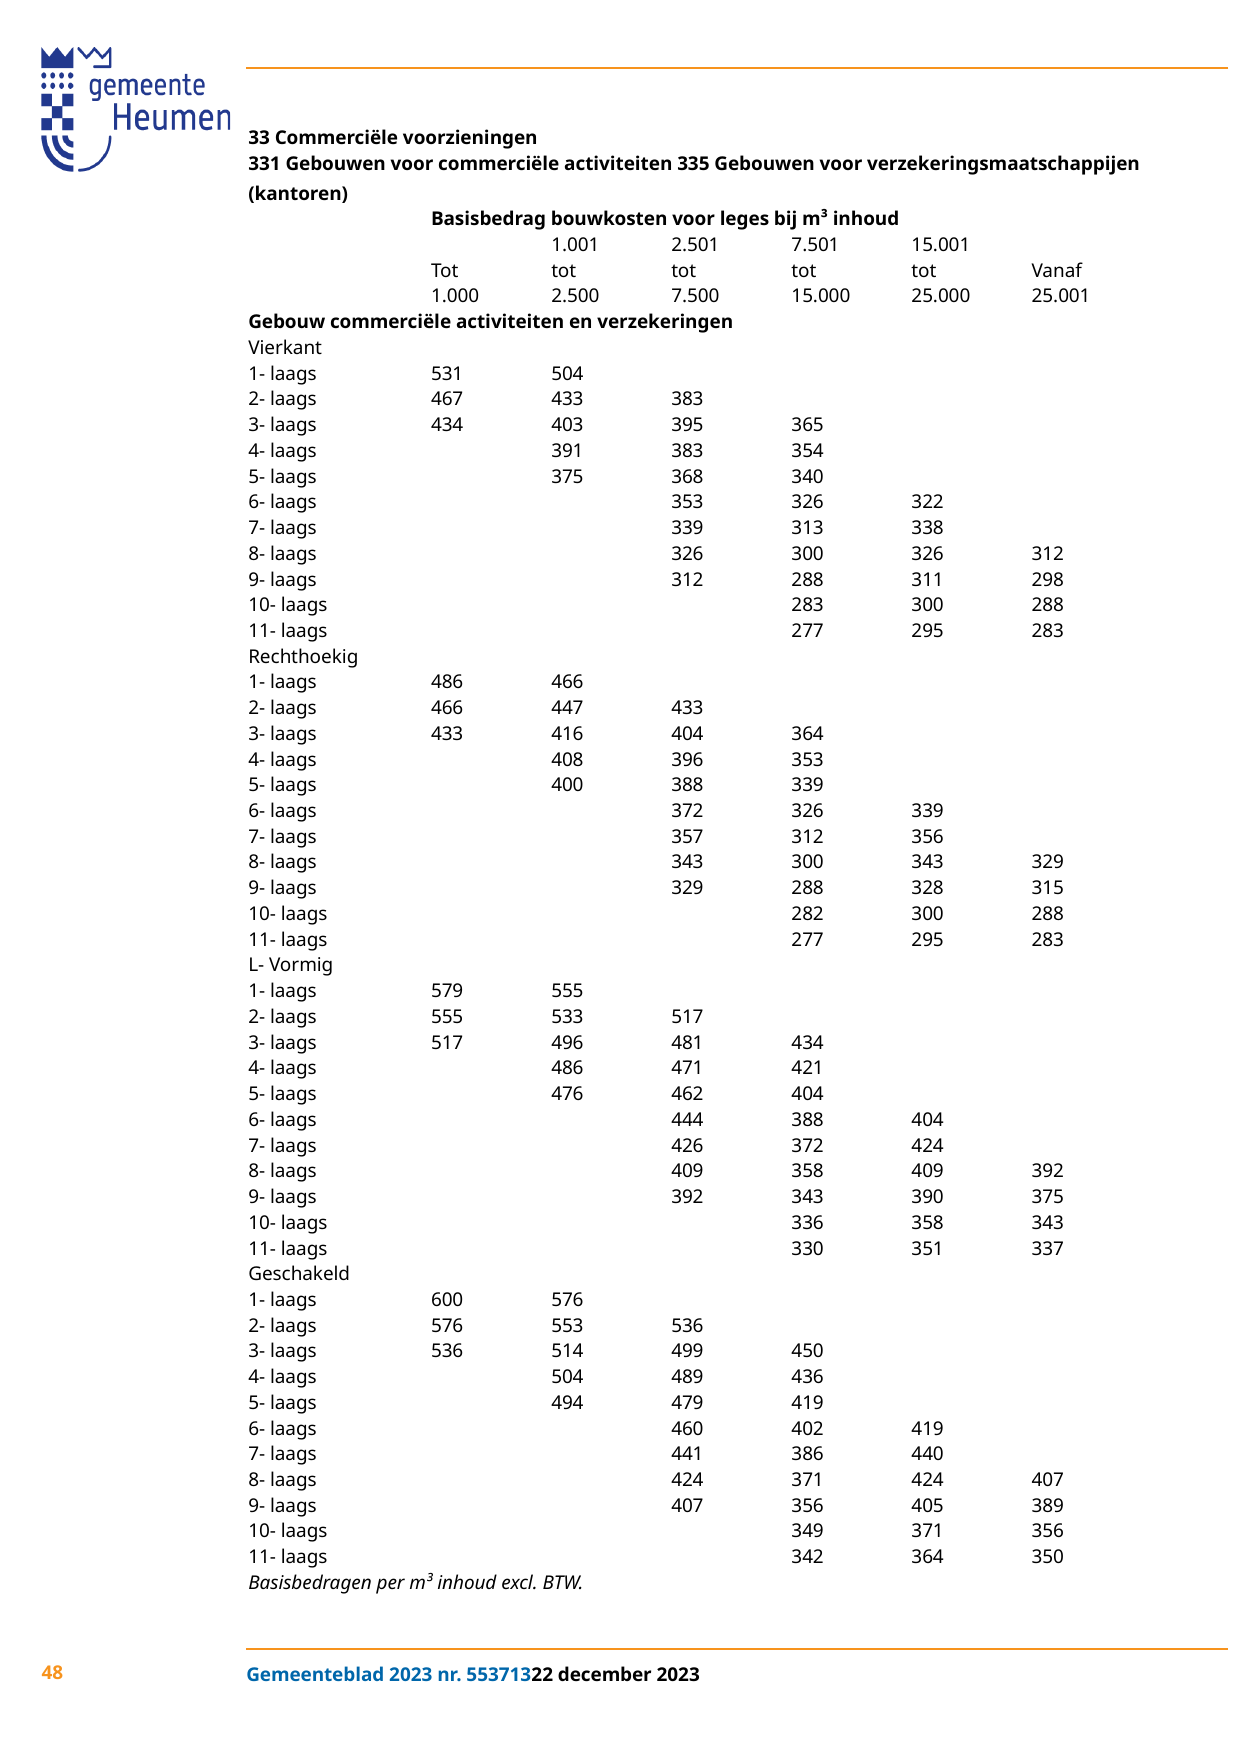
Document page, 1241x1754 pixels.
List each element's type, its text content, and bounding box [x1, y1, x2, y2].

table_cell 434 [431, 411, 551, 437]
table_cell 8- laags [248, 1158, 431, 1183]
table_cell 339 [671, 514, 791, 540]
table_cell [551, 617, 671, 643]
table_cell 283 [1031, 926, 1152, 952]
table_cell 6- laags [248, 1415, 431, 1441]
table_cell 409 [911, 1158, 1031, 1183]
table_cell 10- laags [248, 1209, 431, 1235]
table_cell 283 [1031, 617, 1152, 643]
table_cell 536 [671, 1312, 791, 1338]
table_cell 343 [671, 849, 791, 874]
table_cell [431, 1209, 551, 1235]
table_cell 322 [911, 489, 1031, 514]
table_cell 351 [911, 1235, 1031, 1260]
table_cell 8- laags [248, 540, 431, 566]
table_cell 372 [671, 797, 791, 823]
table_cell 481 [671, 1029, 791, 1054]
table_cell [1031, 1003, 1152, 1029]
table_cell [431, 1389, 551, 1415]
table_cell Vierkant [248, 334, 1152, 360]
table_cell 312 [671, 566, 791, 591]
table_cell 579 [431, 978, 551, 1003]
table_cell [911, 437, 1031, 463]
table_cell 336 [791, 1209, 911, 1235]
table_cell 9- laags [248, 566, 431, 591]
table_cell 288 [1031, 900, 1152, 926]
table_cell 1- laags [248, 360, 431, 386]
table_cell 343 [791, 1183, 911, 1209]
table_cell 339 [791, 772, 911, 797]
table_cell [431, 926, 551, 952]
table_cell 555 [431, 1003, 551, 1029]
table_cell [1031, 514, 1152, 540]
table_cell 300 [911, 591, 1031, 617]
table_cell [431, 437, 551, 463]
table_cell [551, 591, 671, 617]
table_cell 441 [671, 1441, 791, 1466]
table_cell 600 [431, 1286, 551, 1312]
table_cell 2- laags [248, 1003, 431, 1029]
table_cell 2.501 [671, 231, 791, 257]
table_cell 7- laags [248, 1132, 431, 1157]
table_cell [551, 1106, 671, 1132]
table_cell 433 [551, 386, 671, 411]
table_cell 440 [911, 1441, 1031, 1466]
table_cell [1031, 1132, 1152, 1157]
table_cell [791, 1286, 911, 1312]
table_cell 416 [551, 720, 671, 746]
table_cell 339 [911, 797, 1031, 823]
table_cell 298 [1031, 566, 1152, 591]
table_cell [911, 694, 1031, 720]
table_cell [671, 360, 791, 386]
table_cell [791, 1003, 911, 1029]
table_cell 331 Gebouwen voor commerciële activiteiten 335 Gebouwen voor verzekeringsmaatschappijen (kantoren) [248, 150, 1152, 206]
table_cell [911, 1338, 1031, 1363]
table_cell 2- laags [248, 386, 431, 411]
table_cell 424 [911, 1132, 1031, 1157]
table_cell [671, 669, 791, 694]
table_cell 353 [671, 489, 791, 514]
table_cell [551, 1183, 671, 1209]
table_cell 375 [1031, 1183, 1152, 1209]
table_cell 10- laags [248, 591, 431, 617]
table_cell [911, 386, 1031, 411]
table_cell 358 [791, 1158, 911, 1183]
table_cell 329 [1031, 849, 1152, 874]
table_cell 576 [431, 1312, 551, 1338]
table_cell 7.500 [671, 283, 791, 308]
table_cell 326 [791, 489, 911, 514]
table_cell [248, 231, 431, 257]
table_cell [551, 540, 671, 566]
table_cell 2.500 [551, 283, 671, 308]
table_cell 288 [791, 875, 911, 900]
table_cell 343 [1031, 1209, 1152, 1235]
table_cell 375 [551, 463, 671, 488]
table_header 33 Commerciële voorzieningen [248, 125, 1152, 150]
table_cell [431, 746, 551, 772]
table_cell [431, 1518, 551, 1543]
table_cell [551, 1235, 671, 1260]
table_cell [1031, 1055, 1152, 1080]
table_cell [911, 360, 1031, 386]
table_cell [551, 1441, 671, 1466]
table_cell [551, 797, 671, 823]
table_cell [431, 849, 551, 874]
table_cell 444 [671, 1106, 791, 1132]
table_cell 7- laags [248, 823, 431, 849]
table_cell 402 [791, 1415, 911, 1441]
table_cell [431, 591, 551, 617]
table_cell 295 [911, 617, 1031, 643]
table_cell [911, 978, 1031, 1003]
table_cell 25.000 [911, 283, 1031, 308]
table_cell 7- laags [248, 1441, 431, 1466]
table_cell 356 [911, 823, 1031, 849]
table_cell [671, 591, 791, 617]
table_cell 392 [671, 1183, 791, 1209]
table_cell 328 [911, 875, 1031, 900]
table_cell 404 [911, 1106, 1031, 1132]
table_cell [1031, 411, 1152, 437]
table_cell 424 [911, 1466, 1031, 1492]
table_cell [1031, 823, 1152, 849]
table_cell 338 [911, 514, 1031, 540]
table_cell [431, 617, 551, 643]
table_cell 489 [671, 1363, 791, 1389]
table_cell 11- laags [248, 1544, 431, 1569]
table_cell 356 [791, 1492, 911, 1518]
table_cell 404 [671, 720, 791, 746]
table_cell [431, 514, 551, 540]
table_cell [431, 1544, 551, 1569]
table_cell 15.001 [911, 231, 1031, 257]
table_cell 405 [911, 1492, 1031, 1518]
table_cell [1031, 489, 1152, 514]
table_cell 555 [551, 978, 671, 1003]
table_cell 504 [551, 1363, 671, 1389]
table_cell [551, 1415, 671, 1441]
table_cell [431, 1158, 551, 1183]
table_cell [1031, 1338, 1152, 1363]
table_cell [1031, 1363, 1152, 1389]
table_cell 8- laags [248, 849, 431, 874]
table_cell [431, 1055, 551, 1080]
table_cell 9- laags [248, 1492, 431, 1518]
table_cell 553 [551, 1312, 671, 1338]
table_cell 5- laags [248, 772, 431, 797]
table_cell 392 [1031, 1158, 1152, 1183]
table_cell 436 [791, 1363, 911, 1389]
table_cell [248, 206, 431, 231]
table_cell [911, 1286, 1031, 1312]
table_cell [1031, 231, 1152, 257]
table_cell [431, 1441, 551, 1466]
table_cell [431, 900, 551, 926]
table_cell 6- laags [248, 489, 431, 514]
table_cell 494 [551, 1389, 671, 1415]
table_cell tot [911, 257, 1031, 283]
table_cell 277 [791, 926, 911, 952]
table_cell 3- laags [248, 1338, 431, 1363]
table_cell 2- laags [248, 1312, 431, 1338]
table_cell Basisbedragen per m³ inhoud excl. BTW. [248, 1569, 1152, 1595]
table_cell [551, 1544, 671, 1569]
table_cell 536 [431, 1338, 551, 1363]
table_cell [1031, 437, 1152, 463]
table_cell 460 [671, 1415, 791, 1441]
table_cell 499 [671, 1338, 791, 1363]
table_cell 388 [671, 772, 791, 797]
table_cell [671, 1235, 791, 1260]
table_cell [431, 231, 551, 257]
table_cell 426 [671, 1132, 791, 1157]
table_cell [1031, 1415, 1152, 1441]
table_cell 2- laags [248, 694, 431, 720]
table_cell 383 [671, 386, 791, 411]
table_cell [1031, 386, 1152, 411]
table_cell 4- laags [248, 437, 431, 463]
table_cell 357 [671, 823, 791, 849]
table_cell 390 [911, 1183, 1031, 1209]
table_cell [431, 772, 551, 797]
table_cell 1.000 [431, 283, 551, 308]
table_cell 5- laags [248, 1080, 431, 1106]
table_cell 471 [671, 1055, 791, 1080]
table_cell 11- laags [248, 926, 431, 952]
table_cell [791, 694, 911, 720]
table_cell [431, 1106, 551, 1132]
table_cell 288 [791, 566, 911, 591]
table_cell 408 [551, 746, 671, 772]
table_cell tot [551, 257, 671, 283]
table_cell [551, 875, 671, 900]
table_cell 342 [791, 1544, 911, 1569]
table_cell [431, 1415, 551, 1441]
table_cell [1031, 1286, 1152, 1312]
table_cell [911, 1029, 1031, 1054]
table_cell 407 [671, 1492, 791, 1518]
table_cell 353 [791, 746, 911, 772]
table_cell 421 [791, 1055, 911, 1080]
table_cell 368 [671, 463, 791, 488]
table_cell 9- laags [248, 1183, 431, 1209]
table_cell 419 [791, 1389, 911, 1415]
table_cell tot [791, 257, 911, 283]
table_cell [431, 566, 551, 591]
table_cell 514 [551, 1338, 671, 1363]
table_cell 283 [791, 591, 911, 617]
table_cell 576 [551, 1286, 671, 1312]
table_cell 5- laags [248, 463, 431, 488]
table_cell L- Vormig [248, 952, 1152, 977]
table_cell 354 [791, 437, 911, 463]
table_cell 400 [551, 772, 671, 797]
table_cell 388 [791, 1106, 911, 1132]
table_cell [551, 926, 671, 952]
table_cell [1031, 797, 1152, 823]
table_cell [431, 1235, 551, 1260]
table_cell 312 [791, 823, 911, 849]
table_cell 15.000 [791, 283, 911, 308]
table_cell 517 [431, 1029, 551, 1054]
table_cell [671, 1518, 791, 1543]
table_cell Vanaf [1031, 257, 1152, 283]
table_cell 1.001 [551, 231, 671, 257]
table_cell [911, 1312, 1031, 1338]
table_cell [911, 1363, 1031, 1389]
table_cell [671, 1286, 791, 1312]
table_cell 1- laags [248, 669, 431, 694]
table_cell [1031, 669, 1152, 694]
table_cell [1031, 1312, 1152, 1338]
table_cell 364 [911, 1544, 1031, 1569]
table_cell [431, 875, 551, 900]
table_cell [911, 1003, 1031, 1029]
table_cell [1031, 1080, 1152, 1106]
table_cell [911, 411, 1031, 437]
table_cell [431, 1363, 551, 1389]
table_cell [431, 489, 551, 514]
table_cell 8- laags [248, 1466, 431, 1492]
table_cell [431, 540, 551, 566]
table_cell [1031, 746, 1152, 772]
table_cell 340 [791, 463, 911, 488]
table_cell Rechthoekig [248, 643, 1152, 669]
table_cell 343 [911, 849, 1031, 874]
table_cell [791, 1312, 911, 1338]
table_cell [431, 1466, 551, 1492]
table_cell [551, 1466, 671, 1492]
table_cell [1031, 978, 1152, 1003]
table_cell 496 [551, 1029, 671, 1054]
table_cell [551, 900, 671, 926]
table_cell [551, 1209, 671, 1235]
table_cell 404 [791, 1080, 911, 1106]
table_cell [911, 669, 1031, 694]
table_cell 311 [911, 566, 1031, 591]
table_cell 403 [551, 411, 671, 437]
table_cell 337 [1031, 1235, 1152, 1260]
table_cell 504 [551, 360, 671, 386]
table_cell [431, 1132, 551, 1157]
table_cell [551, 1518, 671, 1543]
table_cell 6- laags [248, 1106, 431, 1132]
table_cell 433 [431, 720, 551, 746]
table_cell 7.501 [791, 231, 911, 257]
table_cell Gebouw commerciële activiteiten en verzekeringen [248, 309, 1152, 334]
table_cell [671, 926, 791, 952]
table_cell 7- laags [248, 514, 431, 540]
table_cell 3- laags [248, 1029, 431, 1054]
table_cell 479 [671, 1389, 791, 1415]
table_cell 407 [1031, 1466, 1152, 1492]
table_cell [431, 1492, 551, 1518]
table_cell 11- laags [248, 617, 431, 643]
table_cell [671, 617, 791, 643]
table_cell [431, 797, 551, 823]
table_cell [1031, 1389, 1152, 1415]
table_cell 409 [671, 1158, 791, 1183]
table_cell [551, 514, 671, 540]
table_cell [248, 283, 431, 308]
table_cell 313 [791, 514, 911, 540]
table_cell [911, 1055, 1031, 1080]
table_cell [791, 669, 911, 694]
table_cell [1031, 360, 1152, 386]
table_cell 25.001 [1031, 283, 1152, 308]
table_cell 350 [1031, 1544, 1152, 1569]
table_cell 3- laags [248, 411, 431, 437]
table_cell [911, 720, 1031, 746]
table_cell 330 [791, 1235, 911, 1260]
table_cell 300 [791, 849, 911, 874]
table_cell 466 [431, 694, 551, 720]
table_cell 10- laags [248, 1518, 431, 1543]
table_cell [431, 1080, 551, 1106]
table_cell 531 [431, 360, 551, 386]
table_cell 419 [911, 1415, 1031, 1441]
table_cell 395 [671, 411, 791, 437]
table_cell 450 [791, 1338, 911, 1363]
table_cell 391 [551, 437, 671, 463]
table_cell 326 [671, 540, 791, 566]
table_cell 476 [551, 1080, 671, 1106]
table_cell [911, 1389, 1031, 1415]
table_cell 6- laags [248, 797, 431, 823]
table_cell [671, 1544, 791, 1569]
table_cell 447 [551, 694, 671, 720]
table_cell 349 [791, 1518, 911, 1543]
picture [41, 47, 231, 172]
table_cell [791, 360, 911, 386]
table_cell 329 [671, 875, 791, 900]
table_cell 5- laags [248, 1389, 431, 1415]
table_cell [791, 978, 911, 1003]
table_cell 277 [791, 617, 911, 643]
table_cell 4- laags [248, 746, 431, 772]
table_cell 282 [791, 900, 911, 926]
table_cell 288 [1031, 591, 1152, 617]
table_cell [791, 386, 911, 411]
table_cell [431, 823, 551, 849]
table_cell 434 [791, 1029, 911, 1054]
table_cell 4- laags [248, 1055, 431, 1080]
table_cell 300 [791, 540, 911, 566]
table_cell [1031, 463, 1152, 488]
table_cell 1- laags [248, 978, 431, 1003]
table_cell Basisbedrag bouwkosten voor leges bij m³ inhoud [431, 206, 1152, 231]
table_cell tot [671, 257, 791, 283]
table_cell 11- laags [248, 1235, 431, 1260]
table_cell 396 [671, 746, 791, 772]
table_cell [1031, 1029, 1152, 1054]
table_cell [911, 1080, 1031, 1106]
table_cell [911, 746, 1031, 772]
table_cell 386 [791, 1441, 911, 1466]
table_cell [1031, 1106, 1152, 1132]
table_cell 371 [791, 1466, 911, 1492]
table_cell [551, 566, 671, 591]
table_cell 365 [791, 411, 911, 437]
table_cell 326 [791, 797, 911, 823]
table_cell Tot [431, 257, 551, 283]
table_cell [551, 1132, 671, 1157]
table_cell [1031, 694, 1152, 720]
table_cell 486 [551, 1055, 671, 1080]
table_cell 315 [1031, 875, 1152, 900]
table_cell [551, 849, 671, 874]
table_cell 517 [671, 1003, 791, 1029]
table_cell 312 [1031, 540, 1152, 566]
table_cell 9- laags [248, 875, 431, 900]
table_cell 356 [1031, 1518, 1152, 1543]
table_cell 533 [551, 1003, 671, 1029]
table_cell [551, 489, 671, 514]
table_cell Geschakeld [248, 1260, 1152, 1286]
table_cell 424 [671, 1466, 791, 1492]
table_cell [671, 1209, 791, 1235]
table_cell 462 [671, 1080, 791, 1106]
table_cell [911, 772, 1031, 797]
table_cell 364 [791, 720, 911, 746]
table_cell [431, 463, 551, 488]
table_cell 10- laags [248, 900, 431, 926]
table_cell 433 [671, 694, 791, 720]
table_cell 466 [551, 669, 671, 694]
table_cell 371 [911, 1518, 1031, 1543]
table_cell 326 [911, 540, 1031, 566]
table_cell 467 [431, 386, 551, 411]
table_cell [551, 823, 671, 849]
table_cell 383 [671, 437, 791, 463]
table_cell 3- laags [248, 720, 431, 746]
table_cell [911, 463, 1031, 488]
table_cell 372 [791, 1132, 911, 1157]
table_cell [551, 1492, 671, 1518]
table_cell [671, 900, 791, 926]
table_cell 358 [911, 1209, 1031, 1235]
table_cell [671, 978, 791, 1003]
table_cell 1- laags [248, 1286, 431, 1312]
table_cell [1031, 720, 1152, 746]
table_cell [248, 257, 431, 283]
table_cell 300 [911, 900, 1031, 926]
table_cell [431, 1183, 551, 1209]
table_cell 295 [911, 926, 1031, 952]
table_cell [1031, 772, 1152, 797]
table_cell 389 [1031, 1492, 1152, 1518]
table_cell 4- laags [248, 1363, 431, 1389]
table_cell [1031, 1441, 1152, 1466]
table_cell 486 [431, 669, 551, 694]
table_cell [551, 1158, 671, 1183]
